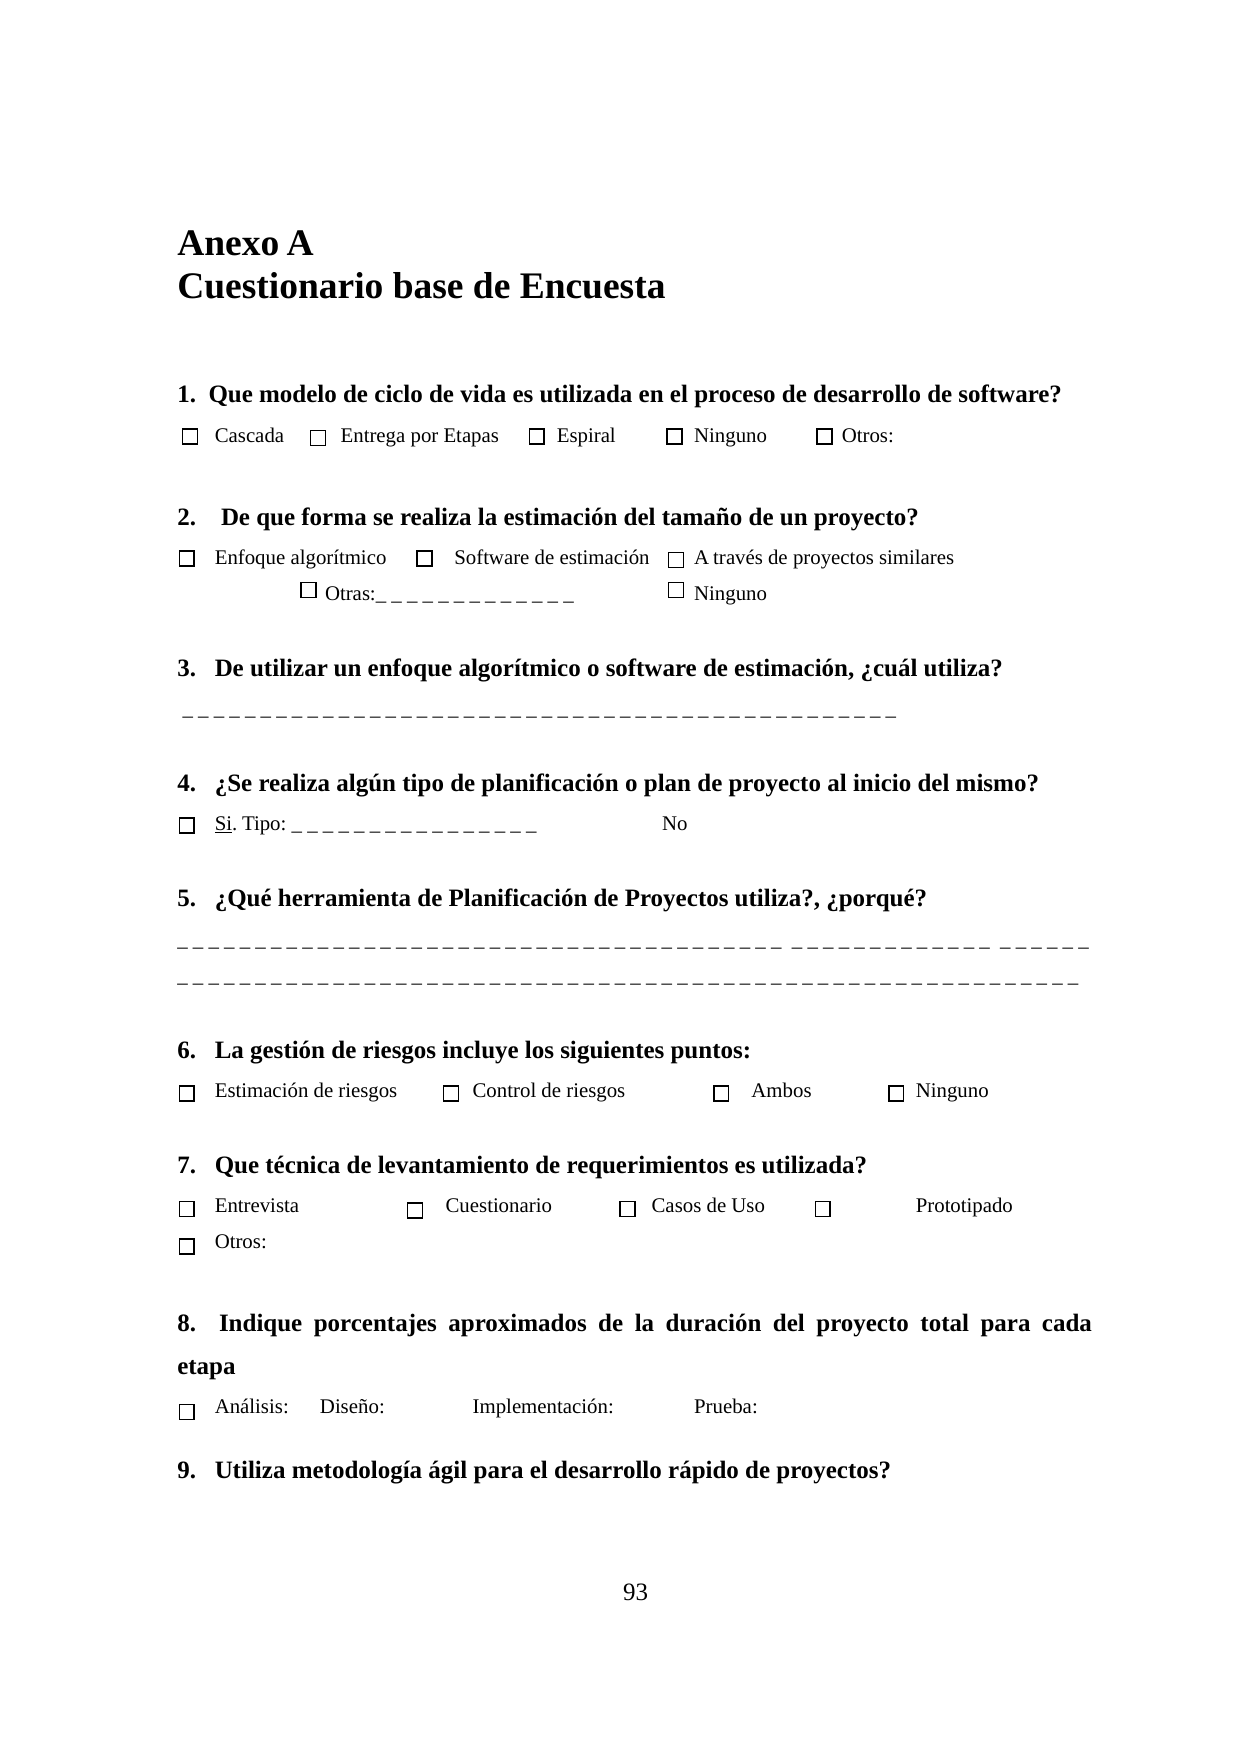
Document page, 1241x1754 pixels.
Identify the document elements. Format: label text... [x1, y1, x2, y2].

list 3. De utilizar un enfoque algorítmico o software de estimación, ¿cuál utiliza? [177, 653, 1093, 682]
list 2. De que forma se realiza la estimación del tamaño de un proyecto? [177, 502, 1093, 531]
list 1. Que modelo de ciclo de vida es utilizada en el proceso de desarrollo de software? [177, 379, 1093, 408]
list 5. ¿Qué herramienta de Planificación de Proyectos utiliza?, ¿porqué? [177, 883, 1093, 912]
text Si. Tipo: _ _ _ _ _ _ _ _ _ _ _ _ _ _ _ _ No [177, 811, 1093, 835]
text _ _ _ _ _ _ _ _ _ _ _ _ _ _ _ _ _ _ _ _ _ _ _ _ _ _ _ _ _ _ _ _ _ _ _ _ _ _ _ _ _ _ _ _ _ _ [177, 696, 1093, 720]
text Otros: [177, 1229, 1093, 1253]
title Cuestionario base de Encuesta [177, 263, 1093, 306]
list 7. Que técnica de levantamiento de requerimientos es utilizada? [177, 1150, 1093, 1179]
text Cascada Entrega por Etapas Espiral Ninguno Otros: [177, 423, 1093, 447]
text Estimación de riesgos Control de riesgos Ambos Ninguno [177, 1078, 1093, 1102]
text Entrevista Cuestionario Casos de Uso Prototipado [177, 1193, 1093, 1217]
list 6. La gestión de riesgos incluye los siguientes puntos: [177, 1035, 1093, 1063]
text Enfoque algorítmico Software de estimación A través de proyectos similares Otras:_ _ _ _ _ _ _ _ _ _ _ _ _ Ninguno [177, 545, 1093, 605]
list 8. Indique porcentajes aproximados de la duración del proyecto total para cada etapa [177, 1308, 1093, 1380]
title Anexo A [177, 220, 1093, 263]
list 9. Utiliza metodología ágil para el desarrollo rápido de proyectos? [177, 1456, 1093, 1484]
text _ _ _ _ _ _ _ _ _ _ _ _ _ _ _ _ _ _ _ _ _ _ _ _ _ _ _ _ _ _ _ _ _ _ _ _ _ _ _ _ _ _ _ _ _ _ _ _ _ _ _ _ _ _ _ _ _ _ _ _ _ _ _ _ _ _ _ _ _ _ _ _ _ _ _ _ _ _ _ _ _ _ _ _ _ _ _ _ _ _ _ _ _ _ _ _ _ _ _ _ _ _ _ _ _ _ _ _ _ _ _ _ _ _ _ _ [177, 927, 1093, 987]
text Análisis: Diseño: Implementación: Prueba: [177, 1394, 1093, 1418]
list 4. ¿Se realiza algún tipo de planificación o plan de proyecto al inicio del mismo? [177, 768, 1093, 797]
